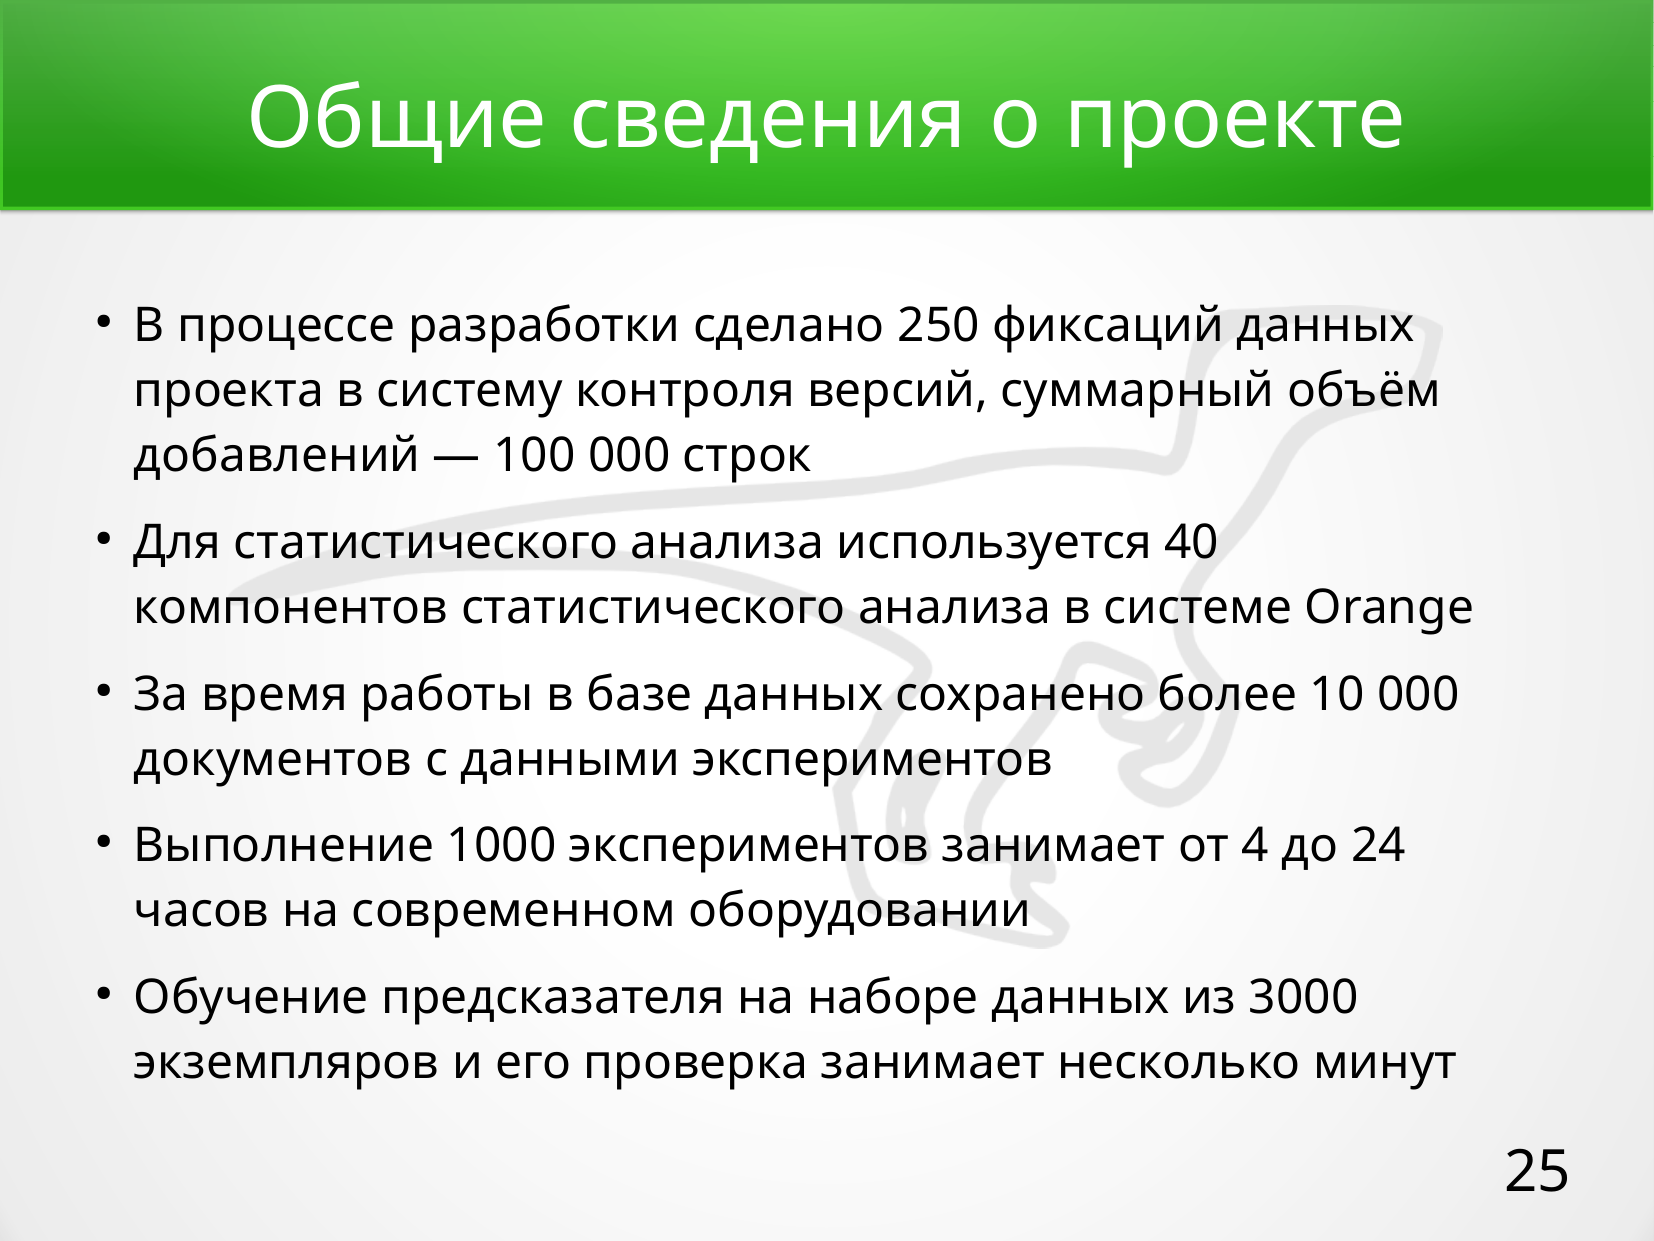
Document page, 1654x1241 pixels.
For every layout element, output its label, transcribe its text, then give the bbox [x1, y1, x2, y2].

list В процессе разработки сделано 250 фиксаций данных проекта в систему контроля версий, суммарный объём добавлений — 100 000 строк Для статистического анализа используется 40 компонентов статистического анализа в системе Orange За время работы в базе данных сохранено более 10 000 документов с данными экспериментов Выполнение 1000 экспериментов занимает от 4 до 24 часов на современном оборудовании Обучение предсказателя на наборе данных из 3000 экземпляров и его проверка занимает несколько минут [82, 290, 1538, 1111]
title Общие сведения о проекте [82, 49, 1571, 179]
